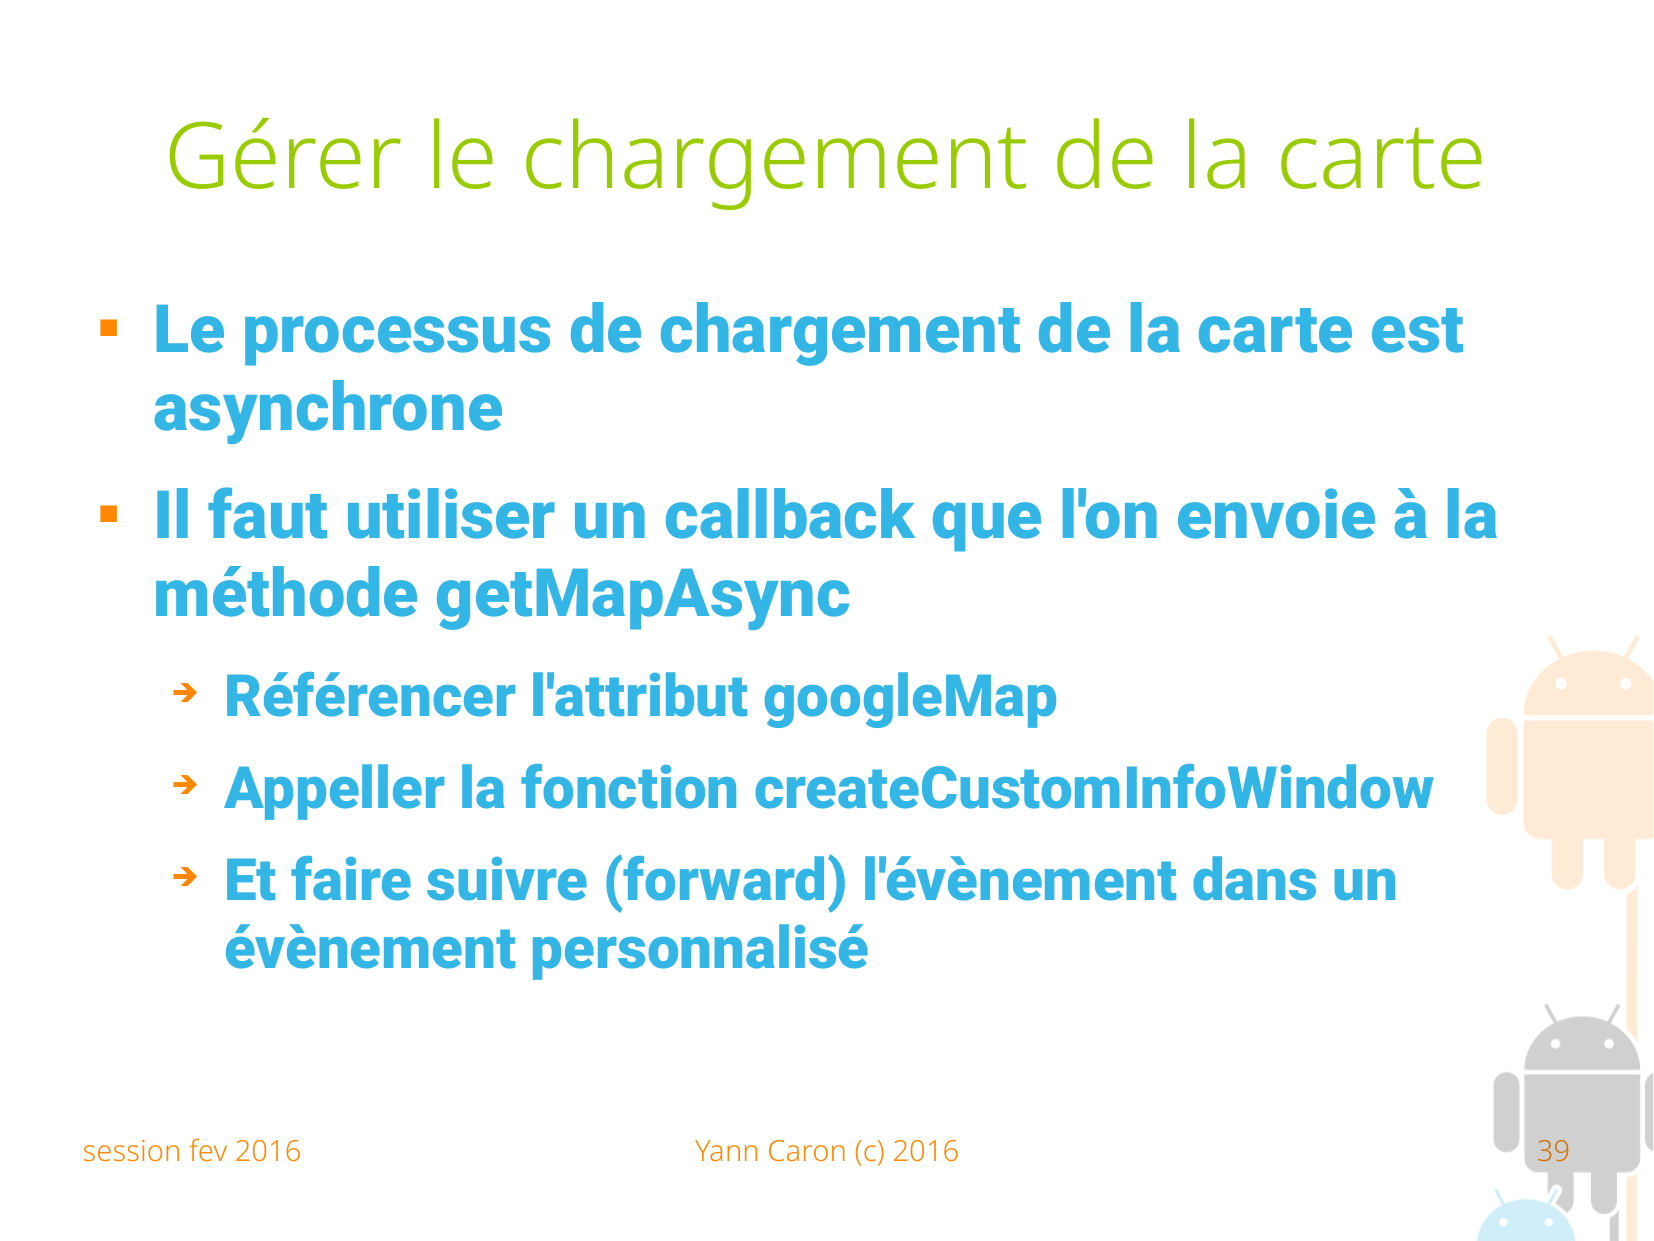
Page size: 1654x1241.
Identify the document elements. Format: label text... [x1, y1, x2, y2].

picture [240, 423, 1654, 1241]
list Le processus de chargement de la carte est asynchrone Il faut utiliser un callback que l'on envoie à la méthode getMapAsync Référencer l'attribut googleMap Appeller la fonction createCustomInfoWindow Et faire suivre (forward) l'évènement dans un évènement personnalisé [82, 290, 1571, 1010]
title Gérer le chargement de la carte [82, 49, 1571, 257]
